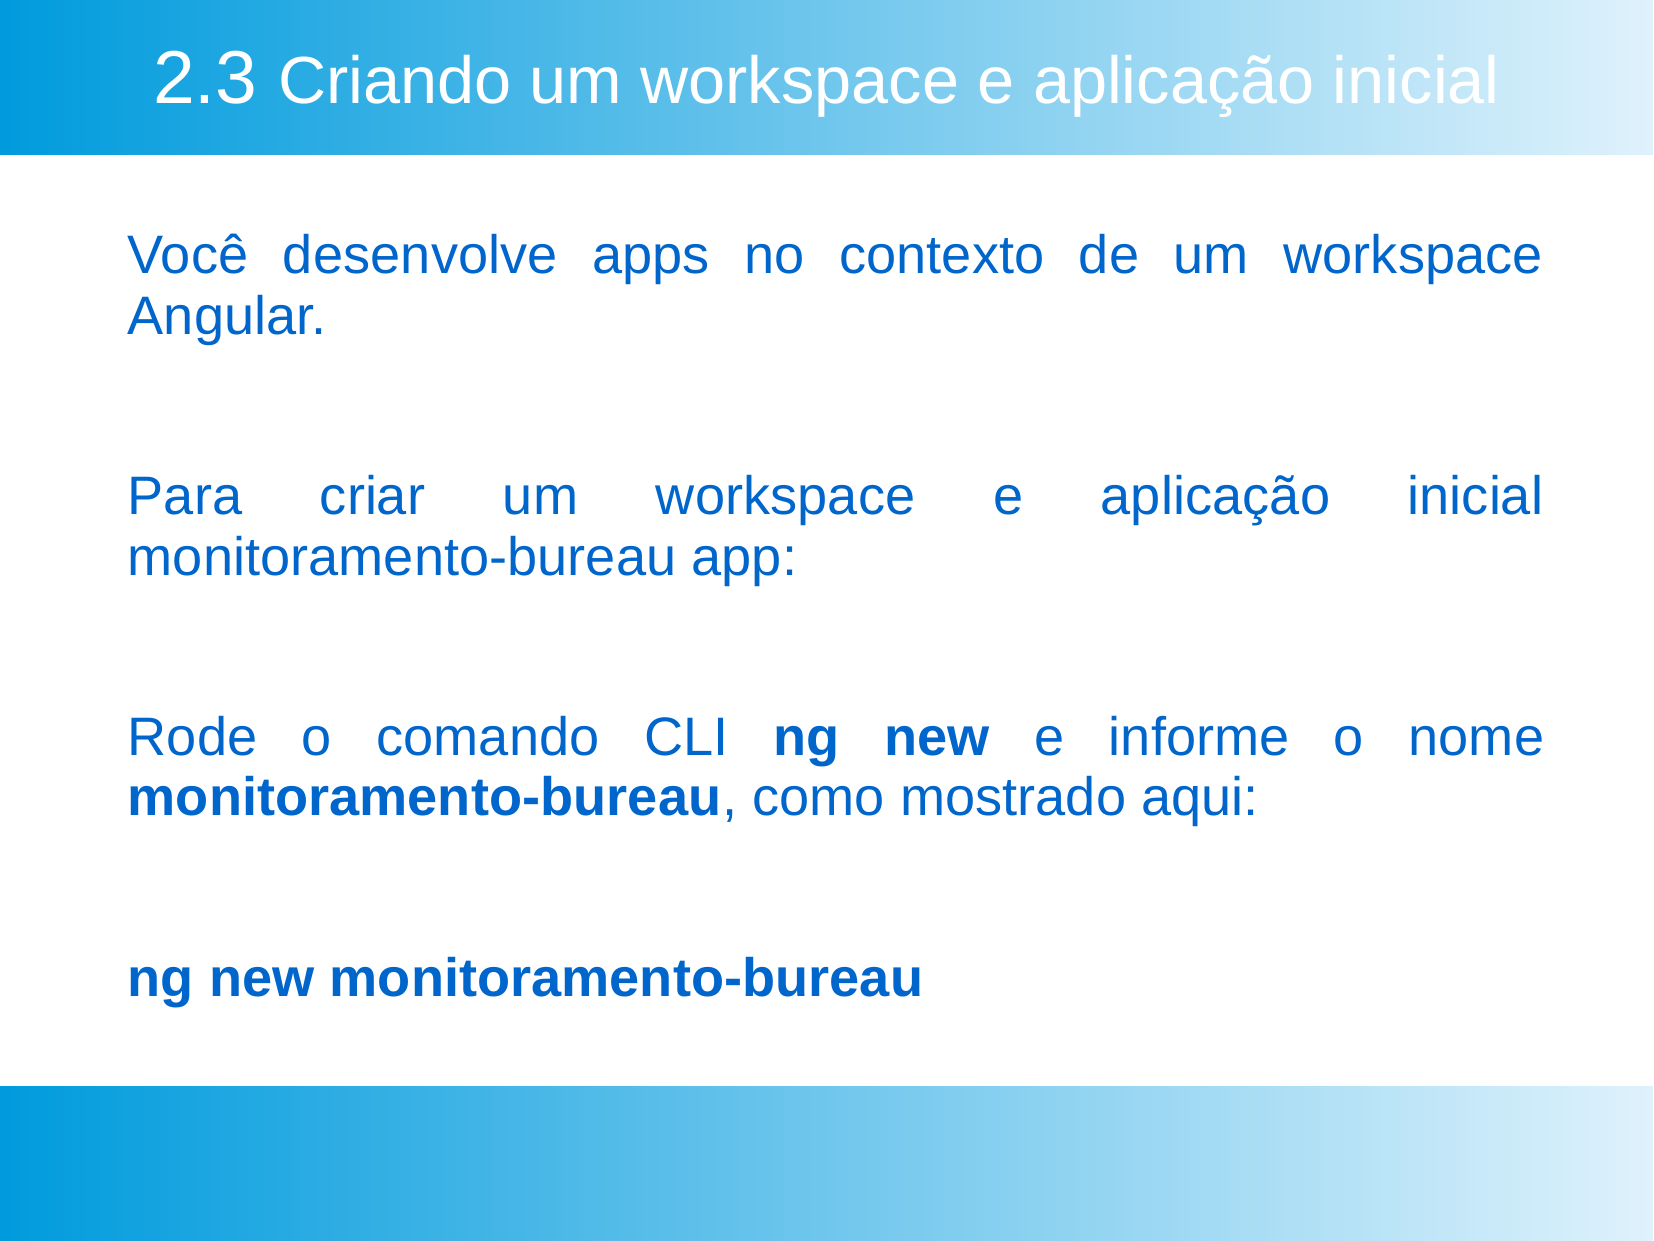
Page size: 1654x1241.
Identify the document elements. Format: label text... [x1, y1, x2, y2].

title 2.3 Criando um workspace e aplicação inicial [82, 25, 1571, 131]
list Você desenvolve apps no contexto de um workspace Angular. Para criar um workspace e aplicação inicial monitoramento-bureau app: Rode o comando CLI ng new e informe o nome monitoramento-bureau, como mostrado aqui: ng new monitoramento-bureau [56, 225, 1546, 945]
